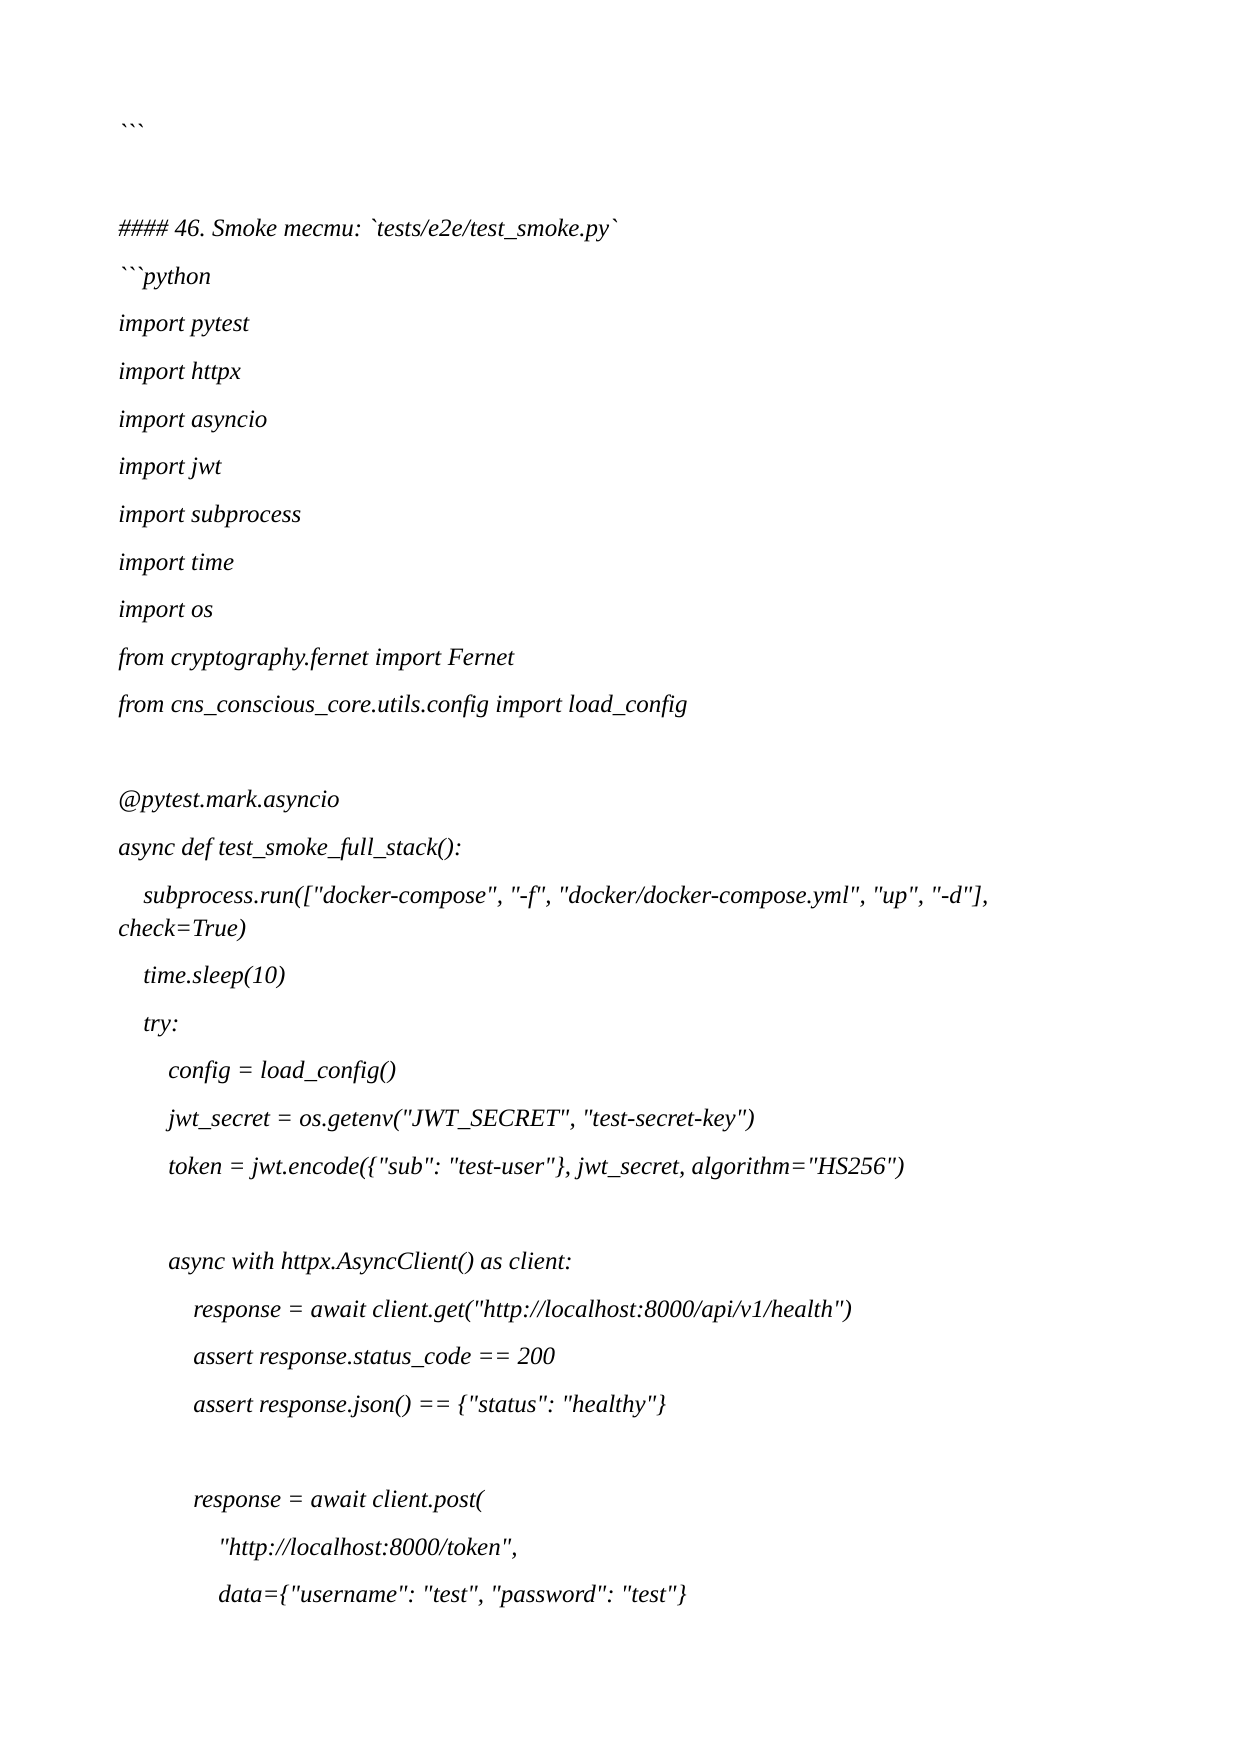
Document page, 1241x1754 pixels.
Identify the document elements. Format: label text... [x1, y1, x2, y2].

text import time [118, 547, 1122, 575]
text jwt_secret = os.getenv("JWT_SECRET", "test-secret-key") [118, 1103, 1122, 1132]
text assert response.json() == {"status": "healthy"} [118, 1389, 1122, 1418]
text subprocess.run(["docker-compose", "-f", "docker/docker-compose.yml", "up", "-d"], check=True) [118, 880, 1122, 942]
text async with httpx.AsyncClient() as client: [118, 1246, 1122, 1275]
text token = jwt.encode({"sub": "test-user"}, jwt_secret, algorithm="HS256") [118, 1151, 1122, 1179]
text time.sleep(10) [118, 960, 1122, 989]
text #### 46. Smoke тести: `tests/e2e/test_smoke.py` [118, 213, 1122, 242]
text @pytest.mark.asyncio [118, 784, 1122, 813]
text import httpx [118, 356, 1122, 385]
text response = await client.post( [118, 1484, 1122, 1513]
text import jwt [118, 451, 1122, 480]
text ``` [118, 118, 1122, 147]
text try: [118, 1008, 1122, 1037]
text config = load_config() [118, 1056, 1122, 1084]
text data={"username": "test", "password": "test"} [118, 1579, 1122, 1608]
text async def test_smoke_full_stack(): [118, 832, 1122, 861]
text from cns_conscious_core.utils.config import load_config [118, 689, 1122, 718]
text import subprocess [118, 499, 1122, 528]
text import os [118, 594, 1122, 623]
text import asyncio [118, 404, 1122, 432]
text ```python [118, 261, 1122, 290]
text from cryptography.fernet import Fernet [118, 642, 1122, 671]
text assert response.status_code == 200 [118, 1341, 1122, 1370]
text import pytest [118, 308, 1122, 337]
text "http://localhost:8000/token", [118, 1532, 1122, 1560]
text response = await client.get("http://localhost:8000/api/v1/health") [118, 1294, 1122, 1322]
